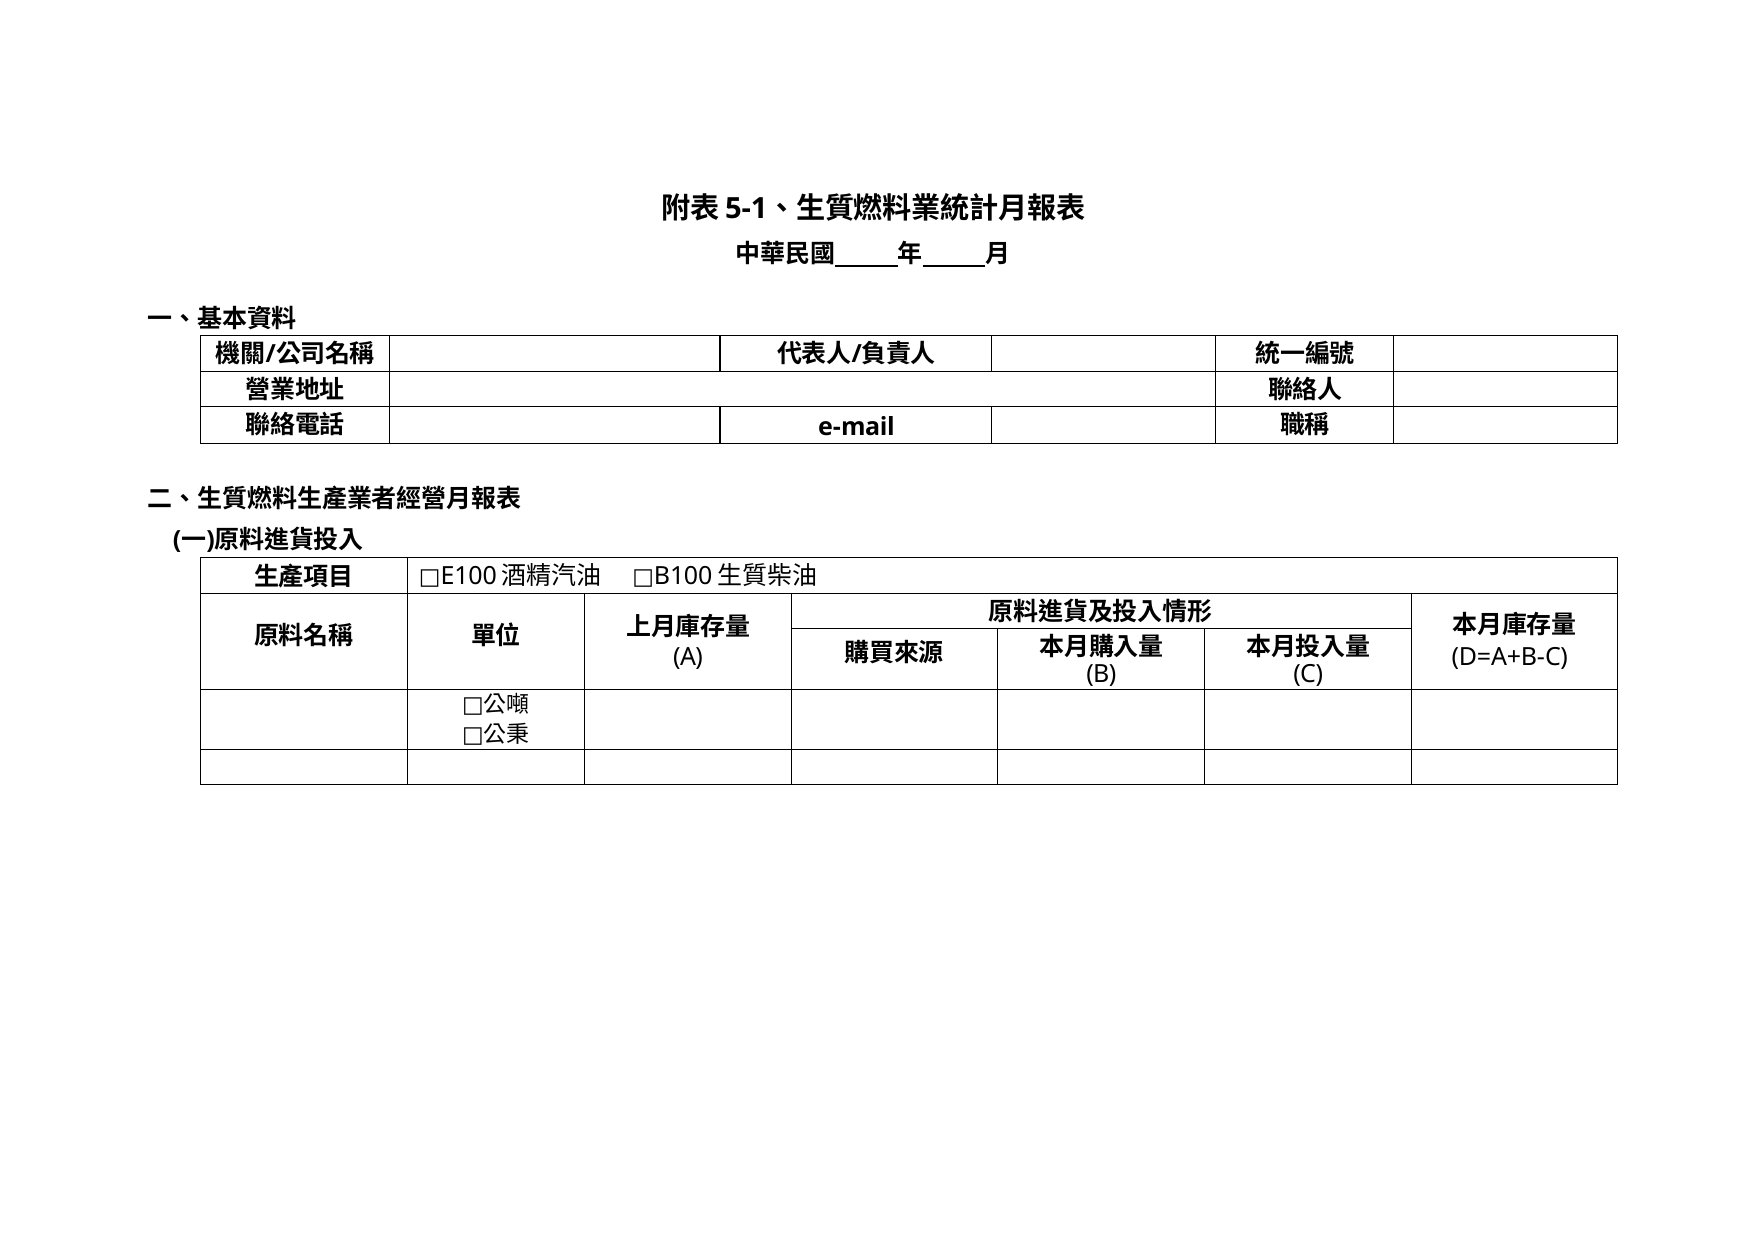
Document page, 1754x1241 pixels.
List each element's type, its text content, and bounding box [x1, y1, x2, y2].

table_header 代表人/負責人 [721, 336, 991, 371]
table_cell [998, 690, 1204, 749]
table_cell [1205, 750, 1411, 784]
table_cell [201, 690, 407, 749]
table_cell [201, 750, 407, 784]
table_cell 聯絡人 [1216, 372, 1393, 406]
table_cell [585, 690, 791, 749]
table_cell 上月庫存量 (A) [585, 594, 791, 689]
text 一、基本資料 [148, 299, 1621, 335]
table_cell [998, 750, 1204, 784]
text 中華民國 年 月 [148, 234, 1598, 270]
table_header [992, 336, 1215, 371]
table_header □E100酒精汽油 □B100生質柴油 [408, 558, 1617, 593]
table_header 生產項目 [201, 558, 407, 593]
text 二、生質燃料生產業者經營月報表 [148, 473, 1621, 515]
table_cell [1412, 690, 1617, 749]
table_cell [1394, 372, 1617, 406]
table_cell [1205, 690, 1411, 749]
table_cell 聯絡電話 [201, 407, 389, 443]
table_cell e-mail [721, 407, 991, 443]
table_cell 本月庫存量 (D=A+B-C) [1412, 594, 1617, 689]
table_cell [390, 407, 719, 443]
table_header 統一編號 [1216, 336, 1393, 371]
subtitle 附表5-1、生質燃料業統計月報表 [148, 184, 1598, 227]
table_cell [585, 750, 791, 784]
table_cell □公噸 □公秉 [408, 690, 584, 749]
table_cell [992, 407, 1215, 443]
table_header [390, 336, 719, 371]
table_cell 原料名稱 [201, 594, 407, 689]
table_cell 營業地址 [201, 372, 389, 406]
text (一)原料進貨投入 [173, 515, 1621, 557]
table_header [1394, 336, 1617, 371]
table_cell 本月購入量 (B) [998, 629, 1204, 689]
table_cell [792, 750, 997, 784]
table_cell 本月投入量 (C) [1205, 629, 1411, 689]
table_cell 購買來源 [792, 629, 997, 689]
table_cell 單位 [408, 594, 584, 689]
table_cell [408, 750, 584, 784]
table_cell 原料進貨及投入情形 [792, 594, 1411, 628]
table_cell [1412, 750, 1617, 784]
table_cell [1394, 407, 1617, 443]
table_header 機關/公司名稱 [201, 336, 389, 371]
table_cell [792, 690, 997, 749]
table_cell [390, 372, 1215, 406]
table_cell 職稱 [1216, 407, 1393, 443]
